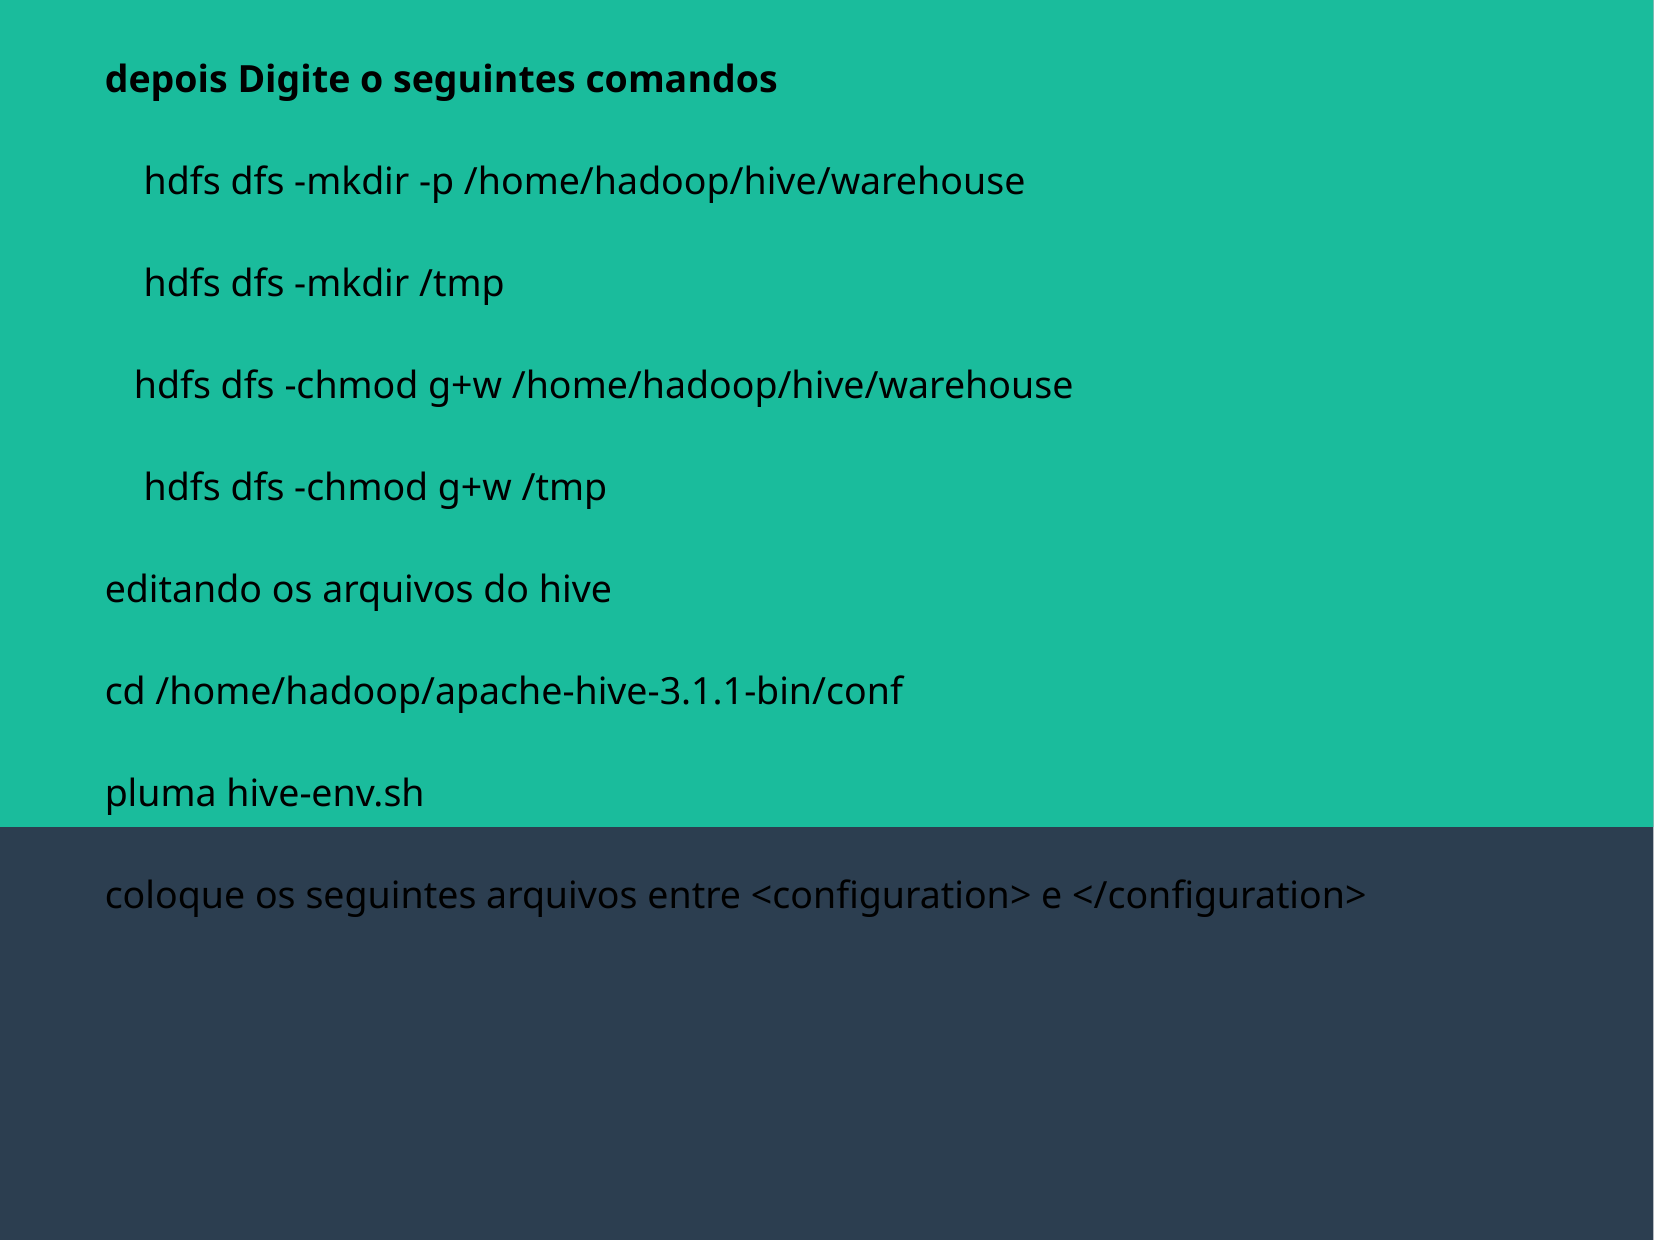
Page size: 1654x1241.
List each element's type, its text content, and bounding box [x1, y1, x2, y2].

text_box depois Digite o seguintes comandos hdfs dfs -mkdir -p /home/hadoop/hive/warehouse hdfs dfs -mkdir /tmp hdfs dfs -chmod g+w /home/hadoop/hive/warehouse hdfs dfs -chmod g+w /tmp editando os arquivos do hive cd /home/hadoop/apache-hive-3.1.1-bin/conf pluma hive-env.sh coloque os seguintes arquivos entre <configuration> e </configuration> [90, 45, 1576, 800]
